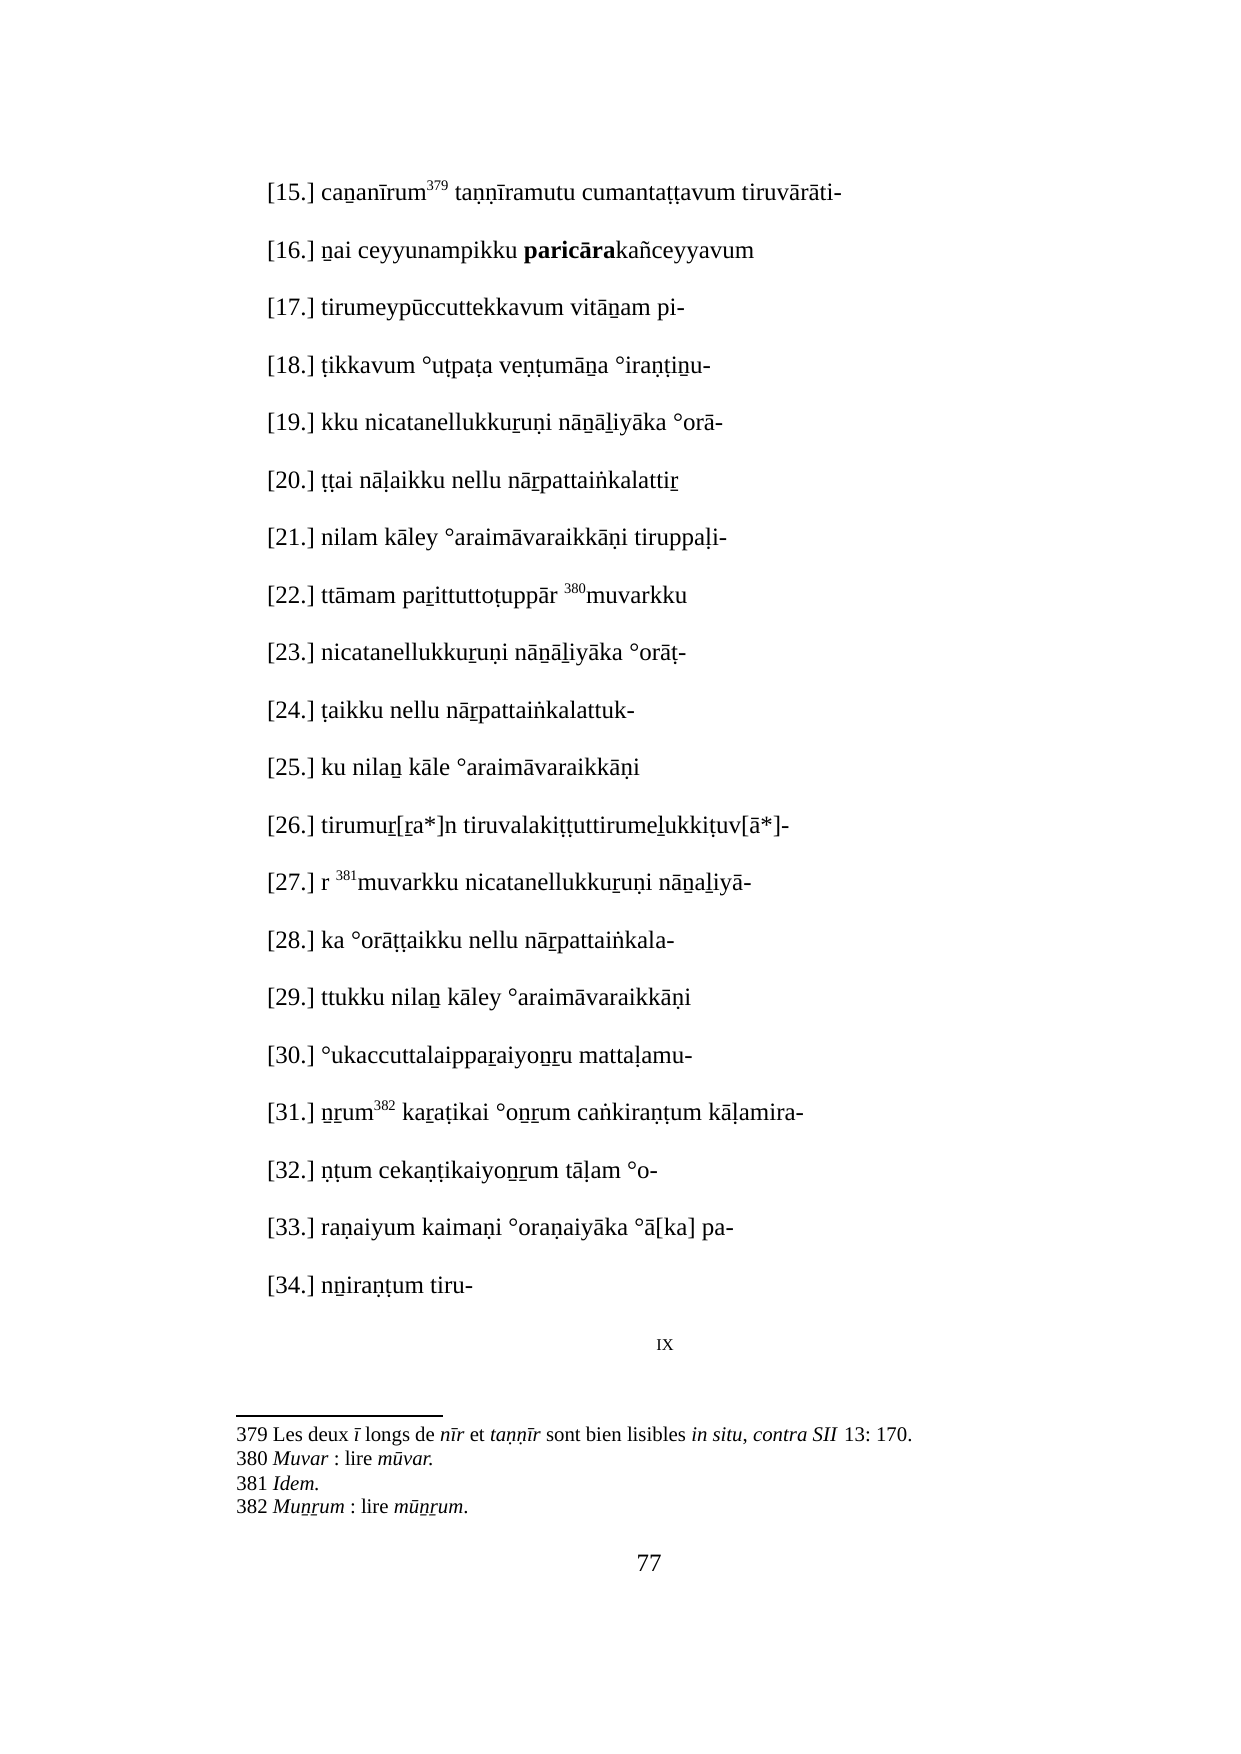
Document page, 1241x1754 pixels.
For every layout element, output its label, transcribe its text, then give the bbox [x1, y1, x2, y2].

text Muṉṟum : lire mūṉṟum. [236, 1494, 1061, 1518]
text [25.] ku nilaṉ kāle °araimāvaraikkāṇi [267, 752, 1061, 781]
text [19.] kku nicatanellukkuṟuṇi nāṉāḻiyāka °orā- [267, 407, 1061, 436]
text [24.] ṭaikku nellu nāṟpattaiṅkalattuk- [267, 695, 1061, 723]
text [26.] tirumuṟ[ṟa*]n tiruvalakiṭṭuttirumeḻukkiṭuv[ā*]- [267, 810, 1061, 838]
text [33.] raṇaiyum kaimaṇi °oraṇaiyāka °ā[ka] pa- [267, 1212, 1061, 1241]
text [17.] tirumeypūccuttekkavum vitāṉam pi- [267, 292, 1061, 321]
text ix [298, 1327, 1032, 1356]
text [31.] ṉṟum kaṟaṭikai °oṉṟum caṅkiraṇṭum kāḷamira- [267, 1097, 1061, 1126]
text Muvar : lire mūvar. [236, 1446, 1061, 1470]
text [28.] ka °orāṭṭaikku nellu nāṟpattaiṅkala- [267, 925, 1061, 953]
text [29.] ttukku nilaṉ kāley °araimāvaraikkāṇi [267, 982, 1061, 1011]
text [30.] °ukaccuttalaippaṟaiyoṉṟu mattaḷamu- [267, 1040, 1061, 1068]
text Idem. [236, 1470, 1061, 1494]
text Les deux ī longs de nīr et taṇṇīr sont bien lisibles in situ, contra SII 13: 170. [236, 1422, 1061, 1446]
text [22.] ttāmam paṟittuttoṭuppār muvarkku [267, 580, 1061, 608]
text [15.] caṉanīrum taṇṇīramutu cumantaṭṭavum tiruvārāti- [267, 177, 1061, 206]
text [16.] ṉai ceyyunampikku paricārakañceyyavum [267, 235, 1061, 263]
text [23.] nicatanellukkuṟuṇi nāṉāḻiyāka °orāṭ- [267, 637, 1061, 666]
text [21.] nilam kāley °araimāvaraikkāṇi tiruppaḷi- [267, 522, 1061, 551]
text [32.] ṇṭum cekaṇṭikaiyoṉṟum tāḷam °o- [267, 1155, 1061, 1183]
text [34.] nṉiraṇṭum tiru- [267, 1270, 1061, 1298]
text [20.] ṭṭai nāḷaikku nellu nāṟpattaiṅkalattiṟ [267, 465, 1061, 493]
text [18.] ṭikkavum °uṭpaṭa veṇṭumāṉa °iraṇṭiṉu- [267, 350, 1061, 378]
text [27.] r muvarkku nicatanellukkuṟuṇi nāṉaḻiyā- [267, 867, 1061, 896]
